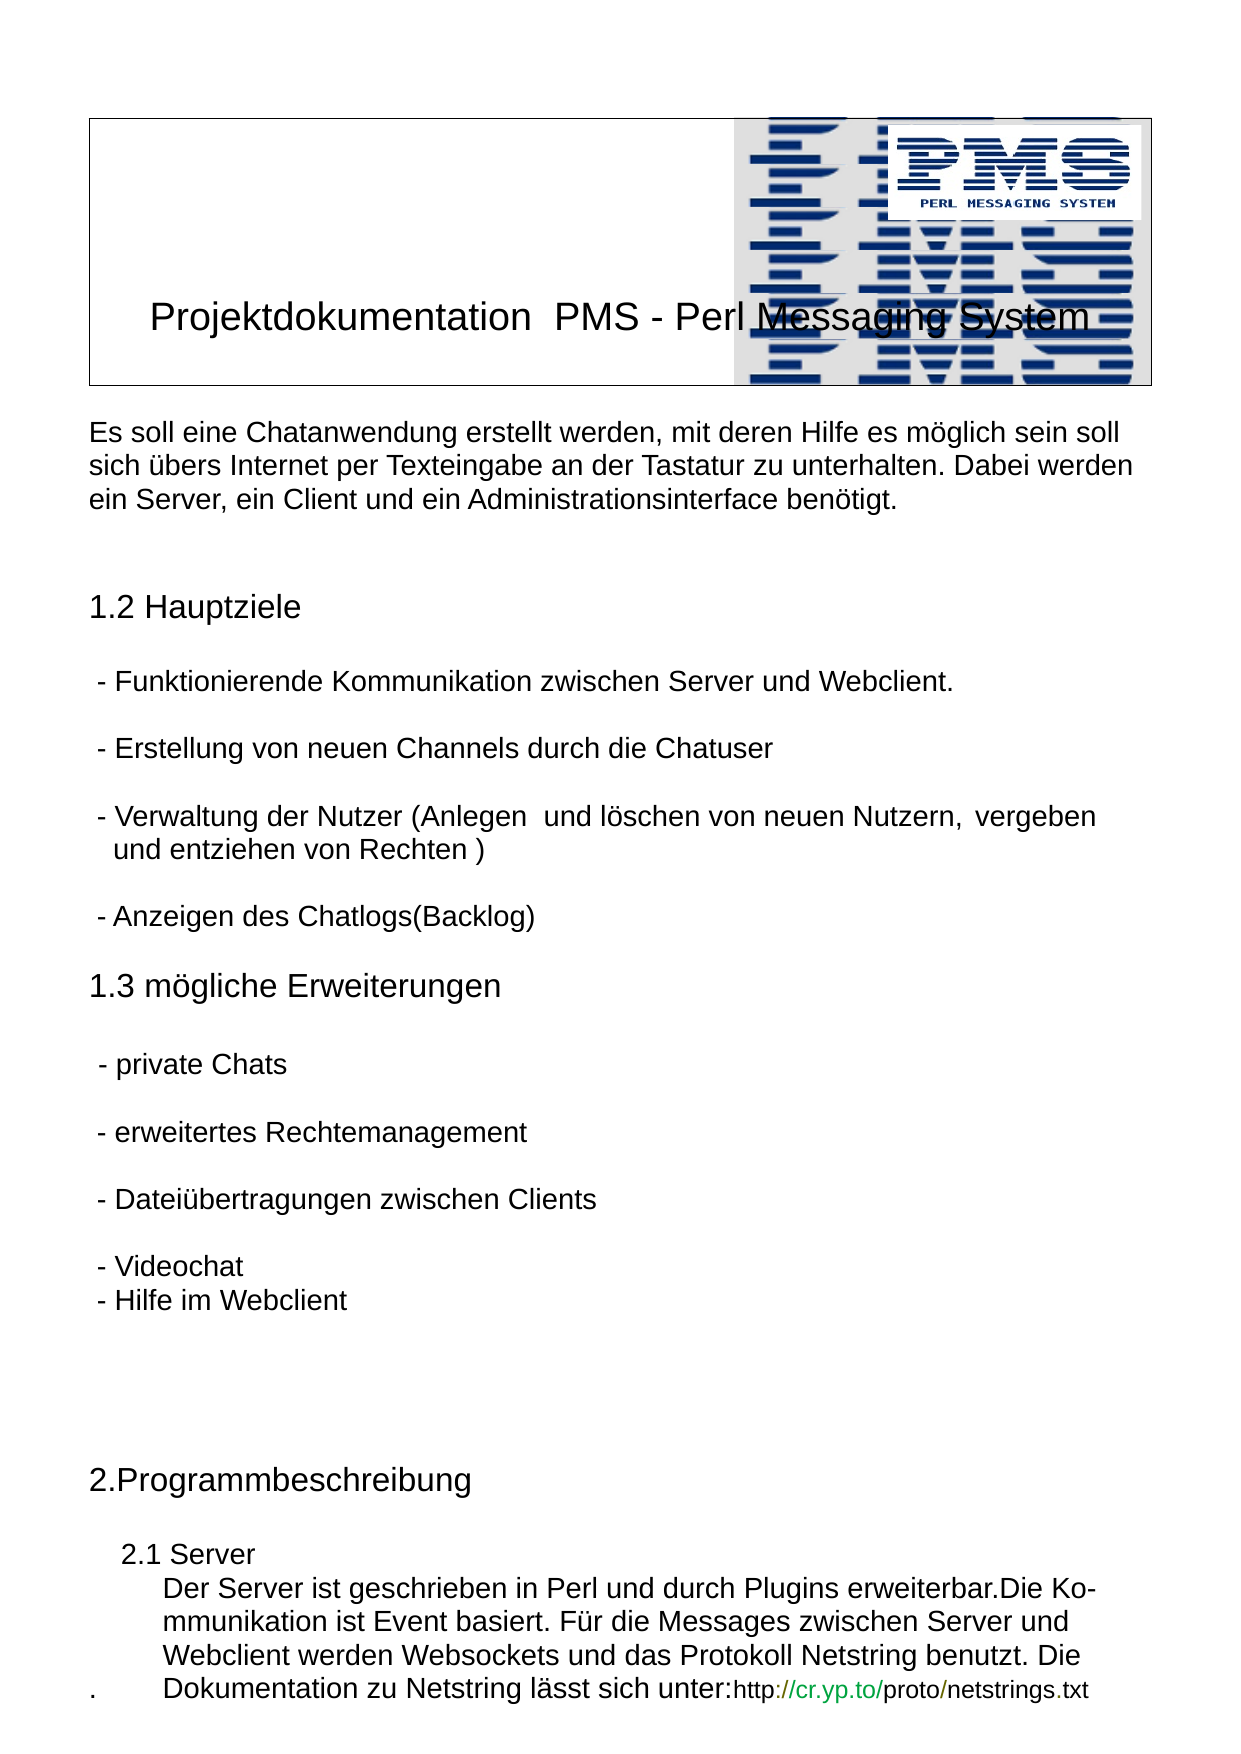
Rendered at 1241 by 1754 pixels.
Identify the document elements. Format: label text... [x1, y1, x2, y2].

text - Erstellung von neuen Channels durch die Chatuser [88, 731, 1152, 765]
picture [760, 119, 1151, 385]
text 2.Programmbeschreibung [88, 1460, 1152, 1499]
text - Hilfe im Webclient [88, 1283, 1152, 1316]
text - private Chats [88, 1043, 1152, 1082]
text - Funktionierende Kommunikation zwischen Server und Webclient. [88, 664, 1152, 698]
text - erweitertes Rechtemanagement [88, 1115, 1152, 1149]
text . Dokumentation zu Netstring lässt sich unter:http://cr.yp.to/proto/netstrings.txt [88, 1671, 1152, 1705]
text - Videochat [88, 1249, 1152, 1283]
text Es soll eine Chatanwendung erstellt werden, mit deren Hilfe es möglich sein soll sich übers Internet per Texteingabe an der Tastatur zu unterhalten. Dabei werden ein Server, ein Client und ein Administrationsinterface benötigt. [88, 415, 1152, 516]
text und entziehen von Rechten ) [88, 832, 1152, 866]
text Webclient werden Websockets und das Protokoll Netstring benutzt. Die [88, 1638, 1152, 1671]
text - Anzeigen des Chatlogs(Backlog) [88, 899, 1152, 933]
text - Verwaltung der Nutzer (Anlegen und löschen von neuen Nutzern, vergeben [88, 798, 1152, 832]
text Der Server ist geschrieben in Perl und durch Plugins erweiterbar.Die Ko- mmunikation ist Event basiert. Für die Messages zwischen Server und [88, 1571, 1152, 1638]
text 1.3 mögliche Erweiterungen [88, 966, 1152, 1005]
text 2.1 Server [88, 1537, 1152, 1571]
text - Dateiübertragungen zwischen Clients [88, 1182, 1152, 1216]
text 1.2 Hauptziele [88, 587, 1152, 626]
